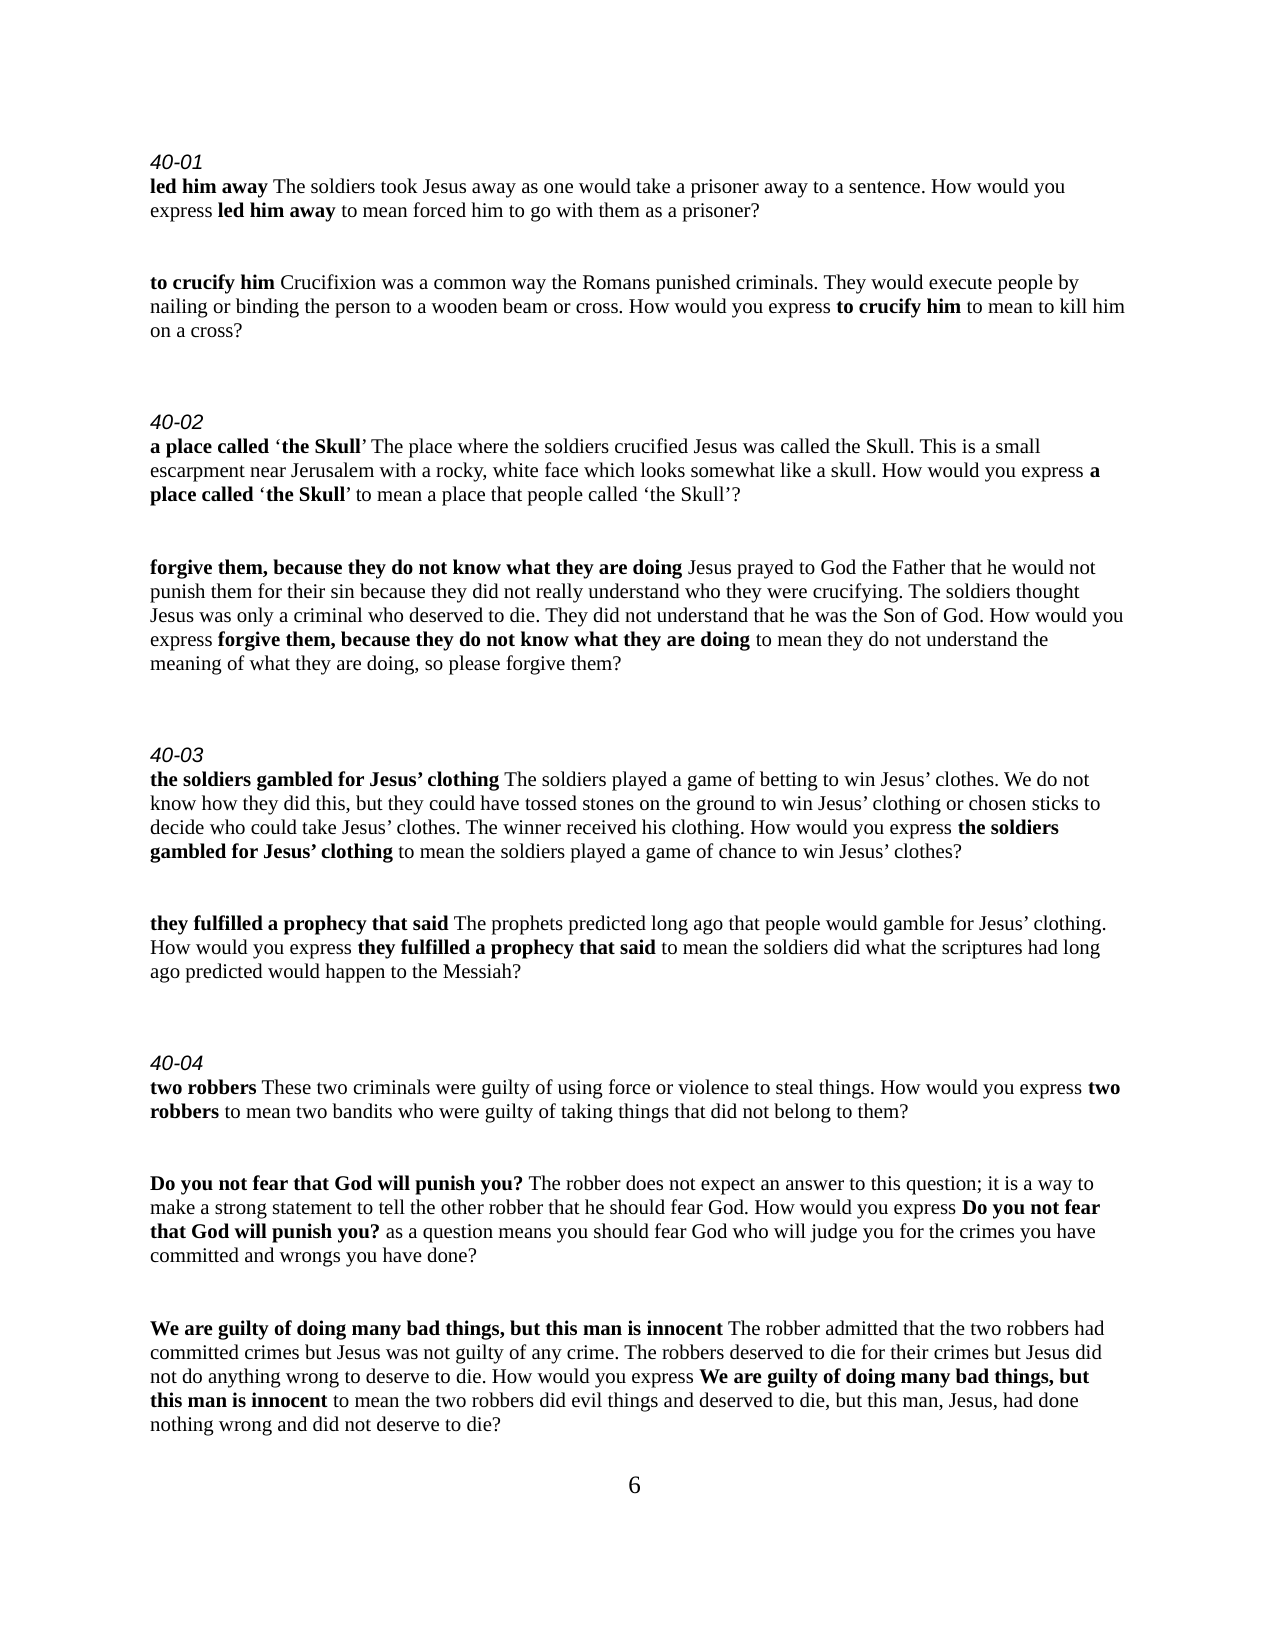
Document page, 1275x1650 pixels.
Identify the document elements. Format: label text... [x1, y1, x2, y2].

text to crucify him Crucifixion was a common way the Romans punished criminals. They would execute people by nailing or binding the person to a wooden beam or cross. How would you express to crucify him to mean to kill him on a cross? [150, 270, 1125, 342]
text led him away The soldiers took Jesus away as one would take a prisoner away to a sentence. How would you express led him away to mean forced him to go with them as a prisoner? [150, 174, 1125, 222]
text a place called ‘the Skull’ The place where the soldiers crucified Jesus was called the Skull. This is a small escarpment near Jerusalem with a rocky, white face which looks somewhat like a skull. How would you express a place called ‘the Skull’ to mean a place that people called ‘the Skull’? [150, 434, 1125, 506]
subtitle 40-02 [150, 410, 1125, 434]
text We are guilty of doing many bad things, but this man is innocent The robber admitted that the two robbers had committed crimes but Jesus was not guilty of any crime. The robbers deserved to die for their crimes but Jesus did not do anything wrong to deserve to die. How would you express We are guilty of doing many bad things, but this man is innocent to mean the two robbers did evil things and deserved to die, but this man, Jesus, had done nothing wrong and did not deserve to die? [150, 1316, 1125, 1436]
text two robbers These two criminals were guilty of using force or violence to steal things. How would you express two robbers to mean two bandits who were guilty of taking things that did not belong to them? [150, 1075, 1125, 1123]
text they fulfilled a prophecy that said The prophets predicted long ago that people would gamble for Jesus’ clothing. How would you express they fulfilled a prophecy that said to mean the soldiers did what the scriptures had long ago predicted would happen to the Messiah? [150, 911, 1125, 983]
text forgive them, because they do not know what they are doing Jesus prayed to God the Father that he would not punish them for their sin because they did not really understand who they were crucifying. The soldiers thought Jesus was only a criminal who deserved to die. They did not understand that he was the Son of God. How would you express forgive them, because they do not know what they are doing to mean they do not understand the meaning of what they are doing, so please forgive them? [150, 554, 1125, 675]
subtitle 40-03 [150, 743, 1125, 767]
text the soldiers gambled for Jesus’ clothing The soldiers played a game of betting to win Jesus’ clothes. We do not know how they did this, but they could have tossed stones on the ground to win Jesus’ clothing or chosen sticks to decide who could take Jesus’ clothes. The winner received his clothing. How would you express the soldiers gambled for Jesus’ clothing to mean the soldiers played a game of chance to win Jesus’ clothes? [150, 767, 1125, 863]
subtitle 40-04 [150, 1051, 1125, 1075]
subtitle 40-01 [150, 150, 1125, 174]
text Do you not fear that God will punish you? The robber does not expect an answer to this question; it is a way to make a strong statement to tell the other robber that he should fear God. How would you express Do you not fear that God will punish you? as a question means you should fear God who will judge you for the crimes you have committed and wrongs you have done? [150, 1171, 1125, 1267]
